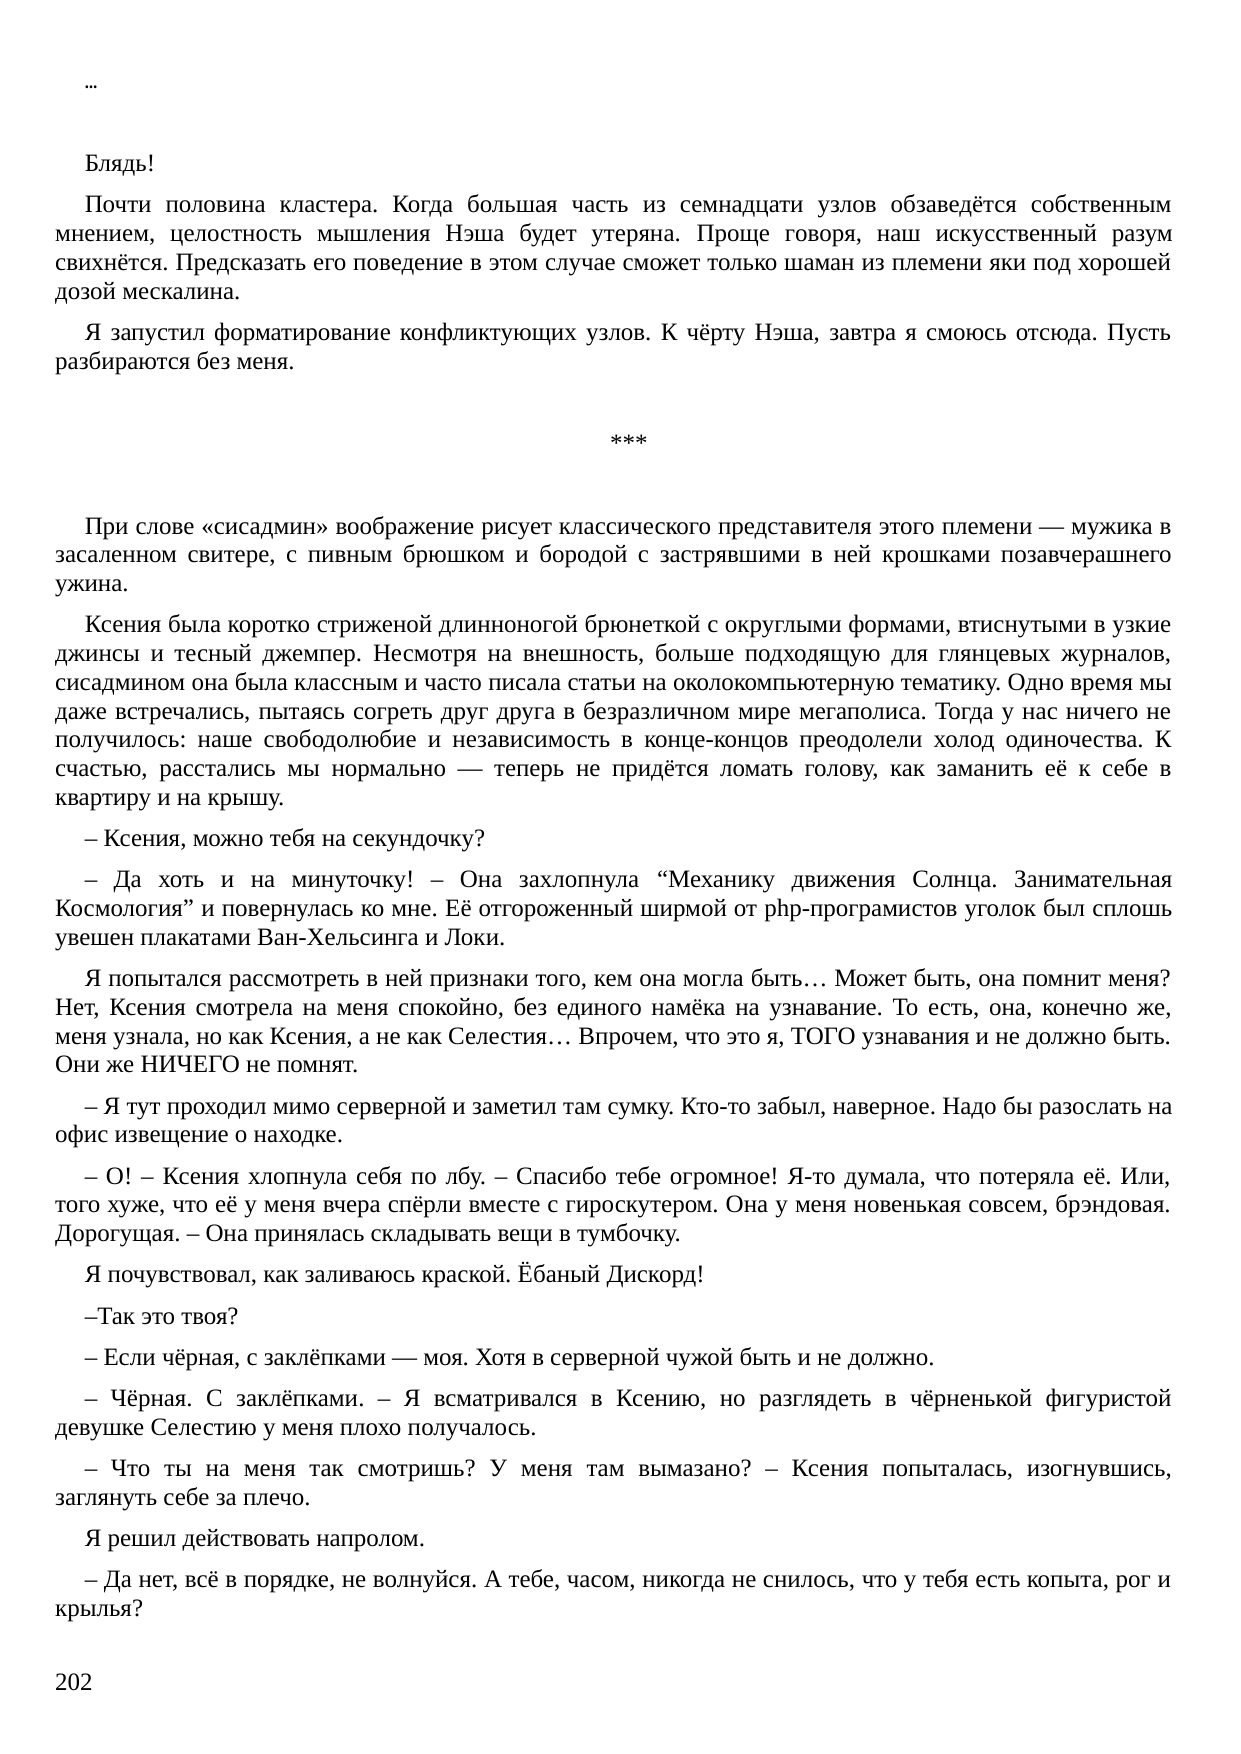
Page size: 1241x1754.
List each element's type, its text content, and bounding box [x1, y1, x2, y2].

text – Если чёрная, с заклёпками — моя. Хотя в серверной чужой быть и не должно. [55, 1342, 1173, 1371]
text –Так это твоя? [55, 1301, 1173, 1329]
text Я почувствовал, как заливаюсь краской. Ёбаный Дискорд! [55, 1259, 1173, 1288]
text – Ксения, можно тебя на секундочку? [55, 823, 1173, 852]
text … [55, 66, 1173, 94]
text При слове «сисадмин» воображение рисует классического представителя этого племени — мужика в засаленном свитере, с пивным брюшком и бородой с застрявшими в ней крошками позавчерашнего ужина. [55, 511, 1173, 597]
text Я запустил форматирование конфликтующих узлов. К чёрту Нэша, завтра я смоюсь отсюда. Пусть разбираются без меня. [55, 317, 1173, 374]
text Почти половина кластера. Когда большая часть из семнадцати узлов обзаведётся собственным мнением, целостность мышления Нэша будет утеряна. Проще говоря, наш искусственный разум свихнётся. Предсказать его поведение в этом случае сможет только шаман из племени яки под хорошей дозой мескалина. [55, 189, 1173, 304]
text *** [55, 428, 1173, 457]
text – Да нет, всё в порядке, не волнуйся. А тебе, часом, никогда не снилось, что у тебя есть копыта, рог и крылья? [55, 1564, 1173, 1622]
text – Я тут проходил мимо серверной и заметил там сумку. Кто-то забыл, наверное. Надо бы разослать на офис извещение о находке. [55, 1091, 1173, 1148]
text – Что ты на меня так смотришь? У меня там вымазано? – Ксения попыталась, изогнувшись, заглянуть себе за плечо. [55, 1453, 1173, 1511]
text Блядь! [55, 148, 1173, 177]
text Я решил действовать напролом. [55, 1523, 1173, 1552]
text Ксения была коротко стриженой длинноногой брюнеткой с округлыми формами, втиснутыми в узкие джинсы и тесный джемпер. Несмотря на внешность, больше подходящую для глянцевых журналов, сисадмином она была классным и часто писала статьи на околокомпьютерную тематику. Одно время мы даже встречались, пытаясь согреть друг друга в безразличном мире мегаполиса. Тогда у нас ничего не получилось: наше свободолюбие и независимость в конце-концов преодолели холод одиночества. К счастью, расстались мы нормально — теперь не придётся ломать голову, как заманить её к себе в квартиру и на крышу. [55, 609, 1173, 811]
text – Да хоть и на минуточку! – Она захлопнула “Механику движения Солнца. Занимательная Космология” и повернулась ко мне. Её отгороженный ширмой от php-програмистов уголок был сплошь увешен плакатами Ван-Хельсинга и Локи. [55, 864, 1173, 951]
text Я попытался рассмотреть в ней признаки того, кем она могла быть… Может быть, она помнит меня? Нет, Ксения смотрела на меня спокойно, без единого намёка на узнавание. То есть, она, конечно же, меня узнала, но как Ксения, а не как Селестия… Впрочем, что это я, ТОГО узнавания и не должно быть. Они же НИЧЕГО не помнят. [55, 963, 1173, 1078]
text – О! – Ксения хлопнула себя по лбу. – Спасибо тебе огромное! Я-то думала, что потеряла её. Или, того хуже, что её у меня вчера спёрли вместе с гироскутером. Она у меня новенькая совсем, брэндовая. Дорогущая. – Она принялась складывать вещи в тумбочку. [55, 1161, 1173, 1247]
text – Чёрная. С заклёпками. – Я всматривался в Ксению, но разглядеть в чёрненькой фигуристой девушке Селестию у меня плохо получалось. [55, 1383, 1173, 1441]
